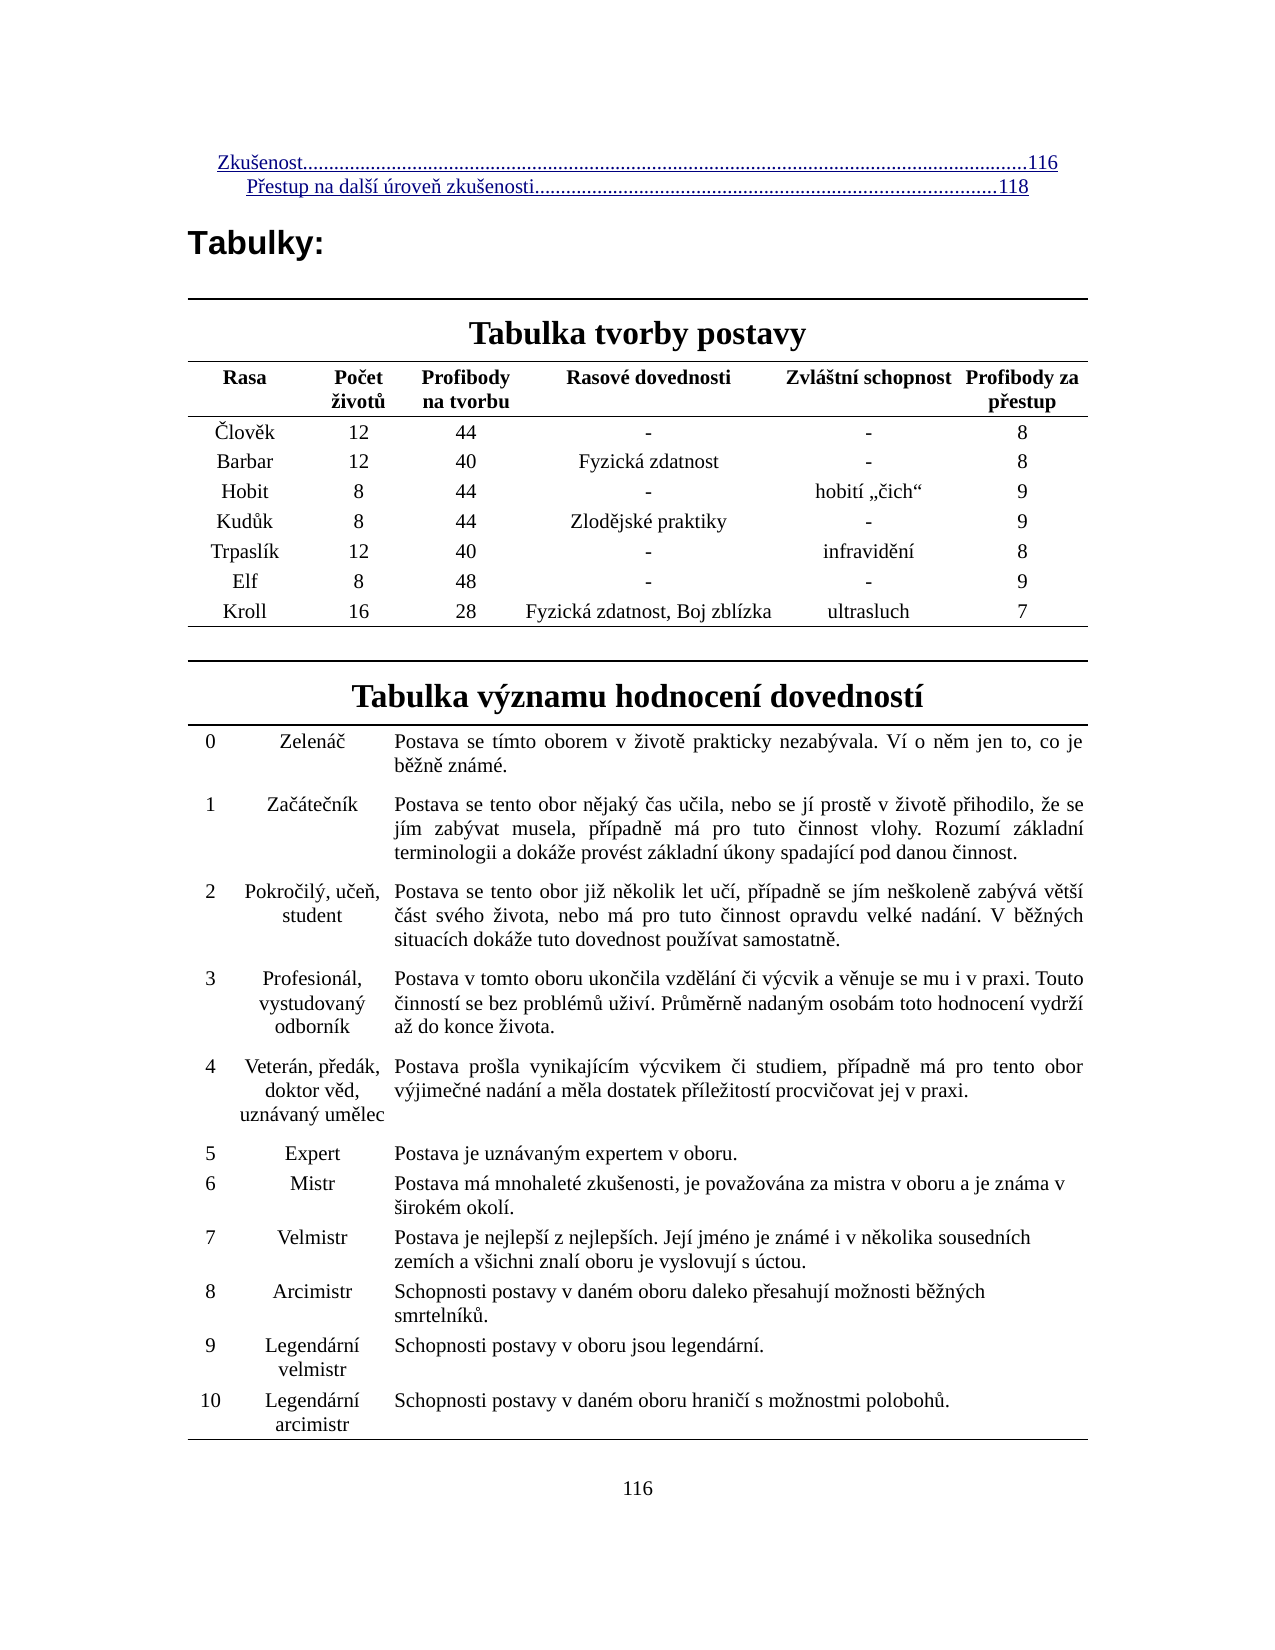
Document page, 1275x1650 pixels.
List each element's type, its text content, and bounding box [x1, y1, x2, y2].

table_cell Schopnosti postavy v oboru jsou legendární. [391, 1330, 1087, 1384]
table_cell - [780, 506, 957, 536]
table_cell Legendární arcimistr [233, 1385, 391, 1439]
table_cell 48 [415, 566, 517, 596]
table_cell Zelenáč [233, 726, 391, 789]
table_cell Postava je nejlepší z nejlepších. Její jméno je známé i v několika sousedních zemích a všichni znalí oboru je vyslovují s úctou. [391, 1222, 1087, 1276]
table_cell Pokročilý, učeň, student [233, 876, 391, 963]
table_cell 8 [302, 506, 415, 536]
table_cell 8 [957, 536, 1087, 566]
table_cell 8 [957, 417, 1087, 447]
table_cell Profibody na tvorbu [415, 362, 517, 416]
table_cell 40 [415, 536, 517, 566]
table_cell Kroll [188, 596, 302, 626]
table_cell 9 [957, 476, 1087, 506]
table_cell - [517, 536, 780, 566]
table_cell hobití „čich“ [780, 476, 957, 506]
table_cell Mistr [233, 1168, 391, 1222]
table_cell Fyzická zdatnost [517, 447, 780, 476]
table_cell - [517, 476, 780, 506]
table_cell 40 [415, 447, 517, 476]
table_cell Trpaslík [188, 536, 302, 566]
table_cell 8 [957, 447, 1087, 476]
table_cell Arcimistr [233, 1276, 391, 1330]
table_cell 12 [302, 417, 415, 447]
table_cell 8 [302, 566, 415, 596]
table_cell 3 [188, 963, 233, 1051]
table_cell Kudůk [188, 506, 302, 536]
table_cell 6 [188, 1168, 233, 1222]
table_cell 4 [188, 1051, 233, 1138]
table_cell Počet životů [302, 362, 415, 416]
table_cell Postava se tento obor již několik let učí, případně se jím neškoleně zabývá větší část svého života, nebo má pro tuto činnost opravdu velké nadání. V běžných situacích dokáže tuto dovednost používat samostatně. [391, 876, 1087, 963]
table_cell 44 [415, 476, 517, 506]
table_cell Barbar [188, 447, 302, 476]
table_cell 9 [957, 566, 1087, 596]
table_cell 44 [415, 506, 517, 536]
table_cell - [780, 566, 957, 596]
table_cell Postava se tímto oborem v životě prakticky nezabývala. Ví o něm jen to, co je běžně známé. [391, 726, 1087, 789]
table_cell Profesionál, vystudovaný odborník [233, 963, 391, 1051]
table_cell Postava prošla vynikajícím výcvikem či studiem, případně má pro tento obor výjimečné nadání a měla dostatek příležitostí procvičovat jej v praxi. [391, 1051, 1087, 1138]
table_cell 8 [188, 1276, 233, 1330]
table_cell Elf [188, 566, 302, 596]
table_cell Rasové dovednosti [517, 362, 780, 416]
table_cell 44 [415, 417, 517, 447]
table_cell 10 [188, 1385, 233, 1439]
table_cell Zlodějské praktiky [517, 506, 780, 536]
table_cell Fyzická zdatnost, Boj zblízka [517, 596, 780, 626]
table_cell - [780, 417, 957, 447]
table_cell 9 [957, 506, 1087, 536]
table_cell Hobit [188, 476, 302, 506]
table_cell 7 [188, 1222, 233, 1276]
subtitle Tabulky: [187, 223, 1087, 262]
table_cell Velmistr [233, 1222, 391, 1276]
table_cell 5 [188, 1138, 233, 1168]
table_cell 12 [302, 536, 415, 566]
table_cell 8 [302, 476, 415, 506]
table_cell Člověk [188, 417, 302, 447]
table_cell 28 [415, 596, 517, 626]
table_cell 2 [188, 876, 233, 963]
table_cell Expert [233, 1138, 391, 1168]
table_cell - [517, 566, 780, 596]
table_cell Postava se tento obor nějaký čas učila, nebo se jí prostě v životě přihodilo, že se jím zabývat musela, případně má pro tuto činnost vlohy. Rozumí základní terminologii a dokáže provést základní úkony spadající pod danou činnost. [391, 789, 1087, 876]
table_cell infravidění [780, 536, 957, 566]
table_cell Profibody za přestup [957, 362, 1087, 416]
table_cell Postava je uznávaným expertem v oboru. [391, 1138, 1087, 1168]
table_cell Postava má mnohaleté zkušenosti, je považována za mistra v oboru a je známa v širokém okolí. [391, 1168, 1087, 1222]
text Zkušenost 116 [217, 150, 1087, 174]
table_cell 1 [188, 789, 233, 876]
table_cell Zvláštní schopnost [780, 362, 957, 416]
table_cell Legendární velmistr [233, 1330, 391, 1384]
text Přestup na další úroveň zkušenosti 118 [246, 174, 1087, 198]
table_cell 0 [188, 726, 233, 789]
table_cell Schopnosti postavy v daném oboru hraničí s možnostmi polobohů. [391, 1385, 1087, 1439]
table_cell 12 [302, 447, 415, 476]
table_cell Veterán, předák, doktor věd, uznávaný umělec [233, 1051, 391, 1138]
table_cell Postava v tomto oboru ukončila vzdělání či výcvik a věnuje se mu i v praxi. Touto činností se bez problémů uživí. Průměrně nadaným osobám toto hodnocení vydrží až do konce života. [391, 963, 1087, 1051]
table_cell Rasa [188, 362, 302, 416]
table_cell Schopnosti postavy v daném oboru daleko přesahují možnosti běžných smrtelníků. [391, 1276, 1087, 1330]
table_cell - [517, 417, 780, 447]
table_cell 7 [957, 596, 1087, 626]
table_cell - [780, 447, 957, 476]
table_cell 9 [188, 1330, 233, 1384]
table_cell 16 [302, 596, 415, 626]
table_header Tabulka významu hodnocení dovedností [188, 662, 1087, 724]
table_header Tabulka tvorby postavy [188, 300, 1087, 361]
table_cell ultrasluch [780, 596, 957, 626]
table_cell Začátečník [233, 789, 391, 876]
